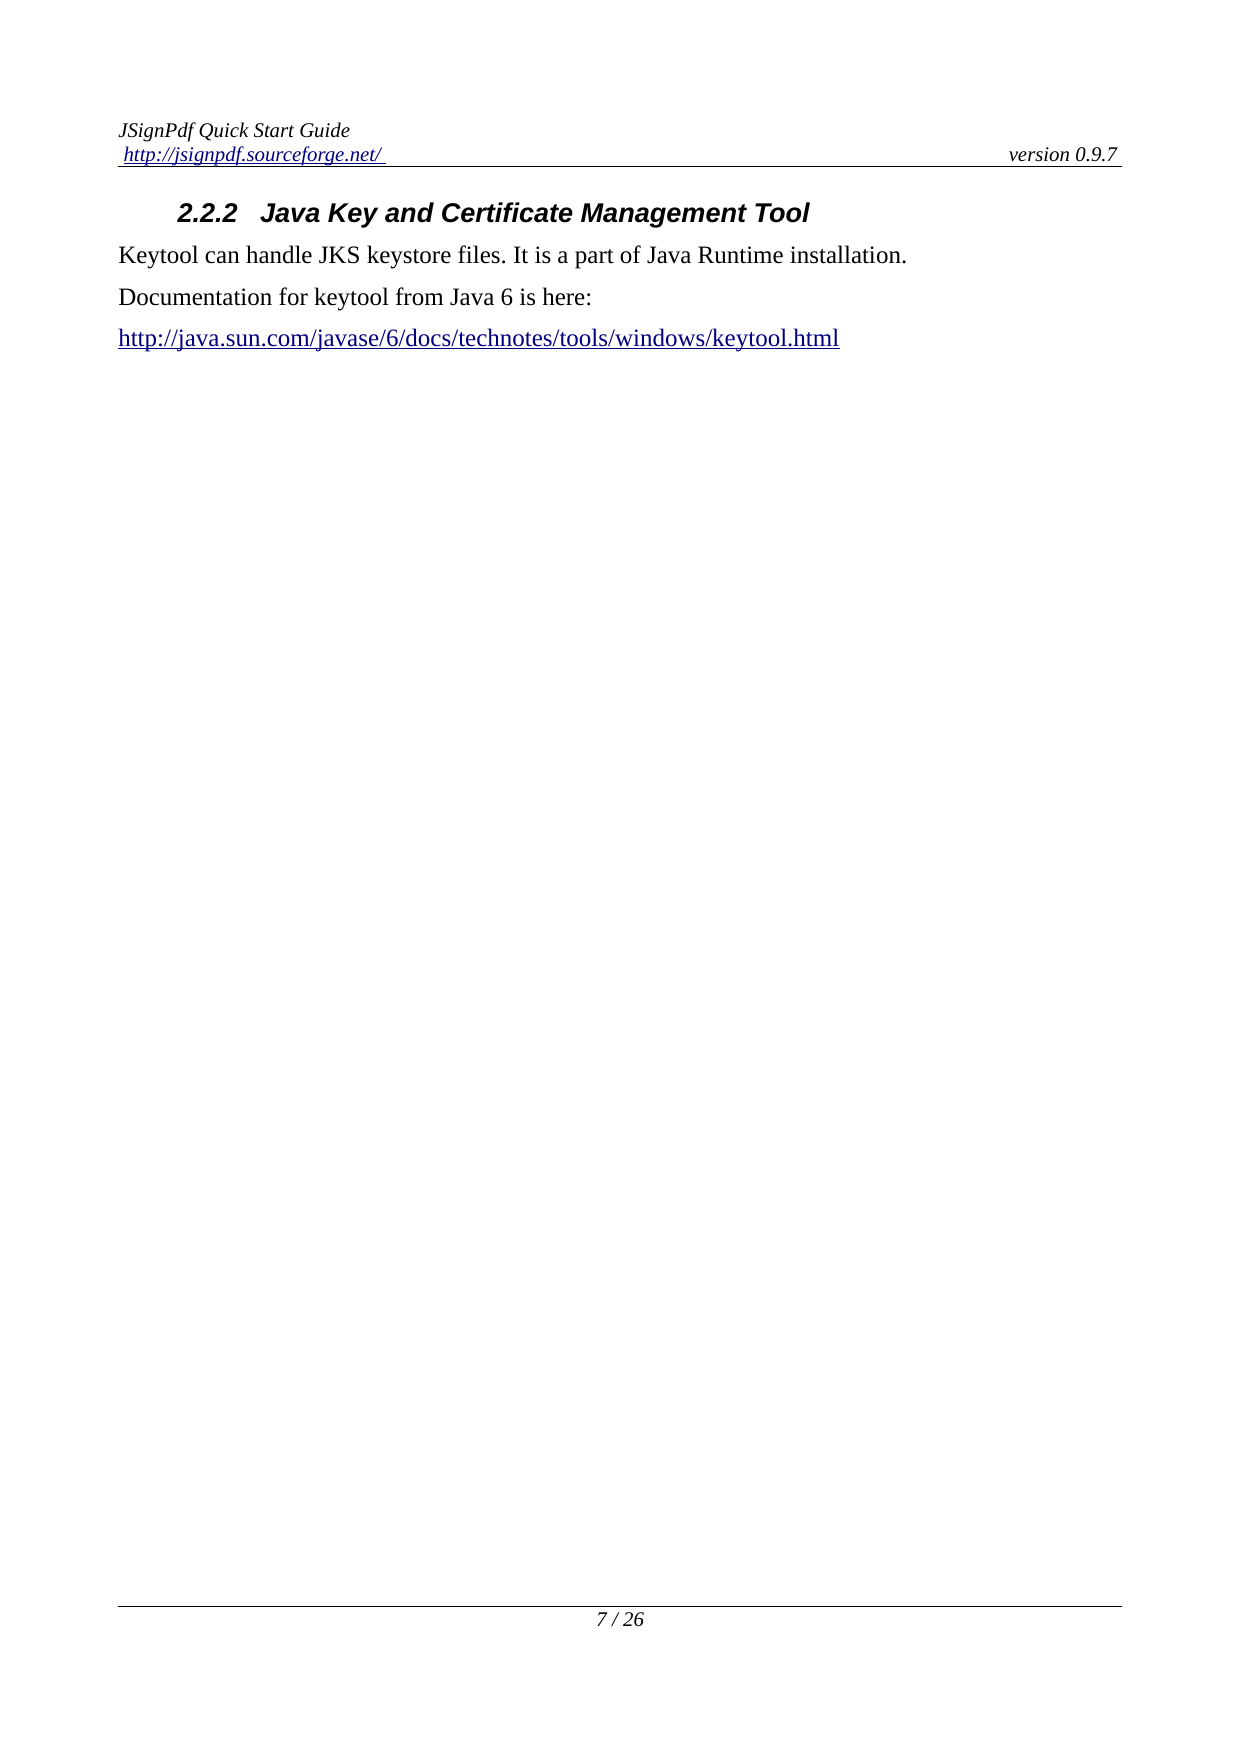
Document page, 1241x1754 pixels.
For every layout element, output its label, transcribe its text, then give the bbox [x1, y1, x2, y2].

text http://java.sun.com/javase/6/docs/technotes/tools/windows/keytool.html [118, 323, 1122, 352]
subtitle Java Key and Certificate Management Tool [177, 197, 1122, 228]
text Documentation for keytool from Java 6 is here: [118, 282, 1122, 311]
text Keytool can handle JKS keystore files. It is a part of Java Runtime installation. [118, 241, 1122, 269]
